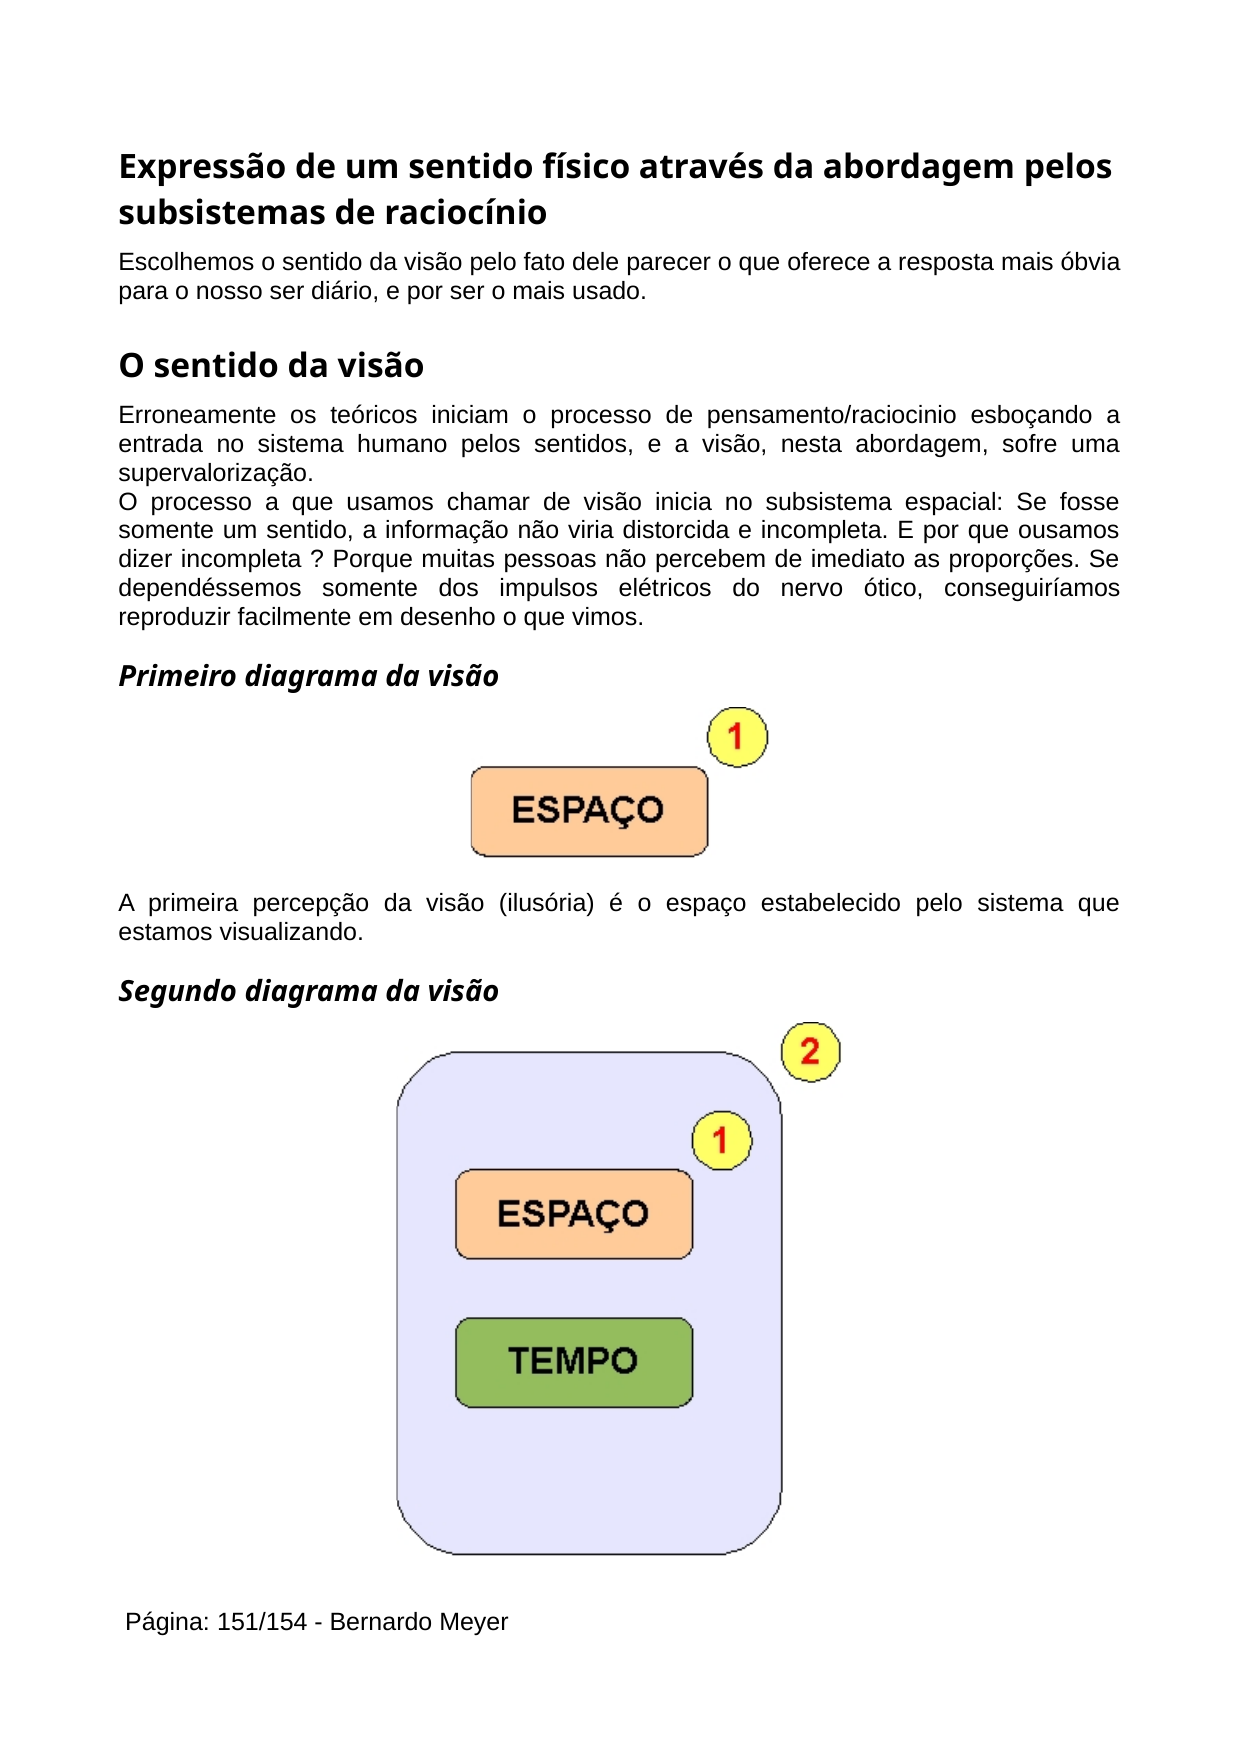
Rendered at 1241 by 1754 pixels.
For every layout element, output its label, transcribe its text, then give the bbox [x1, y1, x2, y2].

subtitle Expressão de um sentido físico através da abordagem pelos subsistemas de raciocínio [118, 143, 1122, 234]
picture [396, 1022, 844, 1557]
subtitle O sentido da visão [118, 342, 1122, 388]
picture [470, 707, 770, 859]
text O processo a que usamos chamar de visão inicia no subsistema espacial: Se fosse somente um sentido, a informação não viria distorcida e incompleta. E por que ousamos dizer incompleta ? Porque muitas pessoas não percebem de imediato as proporções. Se dependéssemos somente dos impulsos elétricos do nervo ótico, conseguiríamos reproduzir facilmente em desenho o que vimos. [118, 487, 1122, 630]
subtitle Primeiro diagrama da visão [118, 655, 1122, 695]
subtitle Segundo diagrama da visão [118, 970, 1122, 1010]
text Escolhemos o sentido da visão pelo fato dele parecer o que oferece a resposta mais óbvia para o nosso ser diário, e por ser o mais usado. [118, 247, 1122, 304]
text A primeira percepção da visão (ilusória) é o espaço estabelecido pelo sistema que estamos visualizando. [118, 888, 1122, 945]
text Erroneamente os teóricos iniciam o processo de pensamento/raciocinio esboçando a entrada no sistema humano pelos sentidos, e a visão, nesta abordagem, sofre uma supervalorização. [118, 400, 1122, 487]
